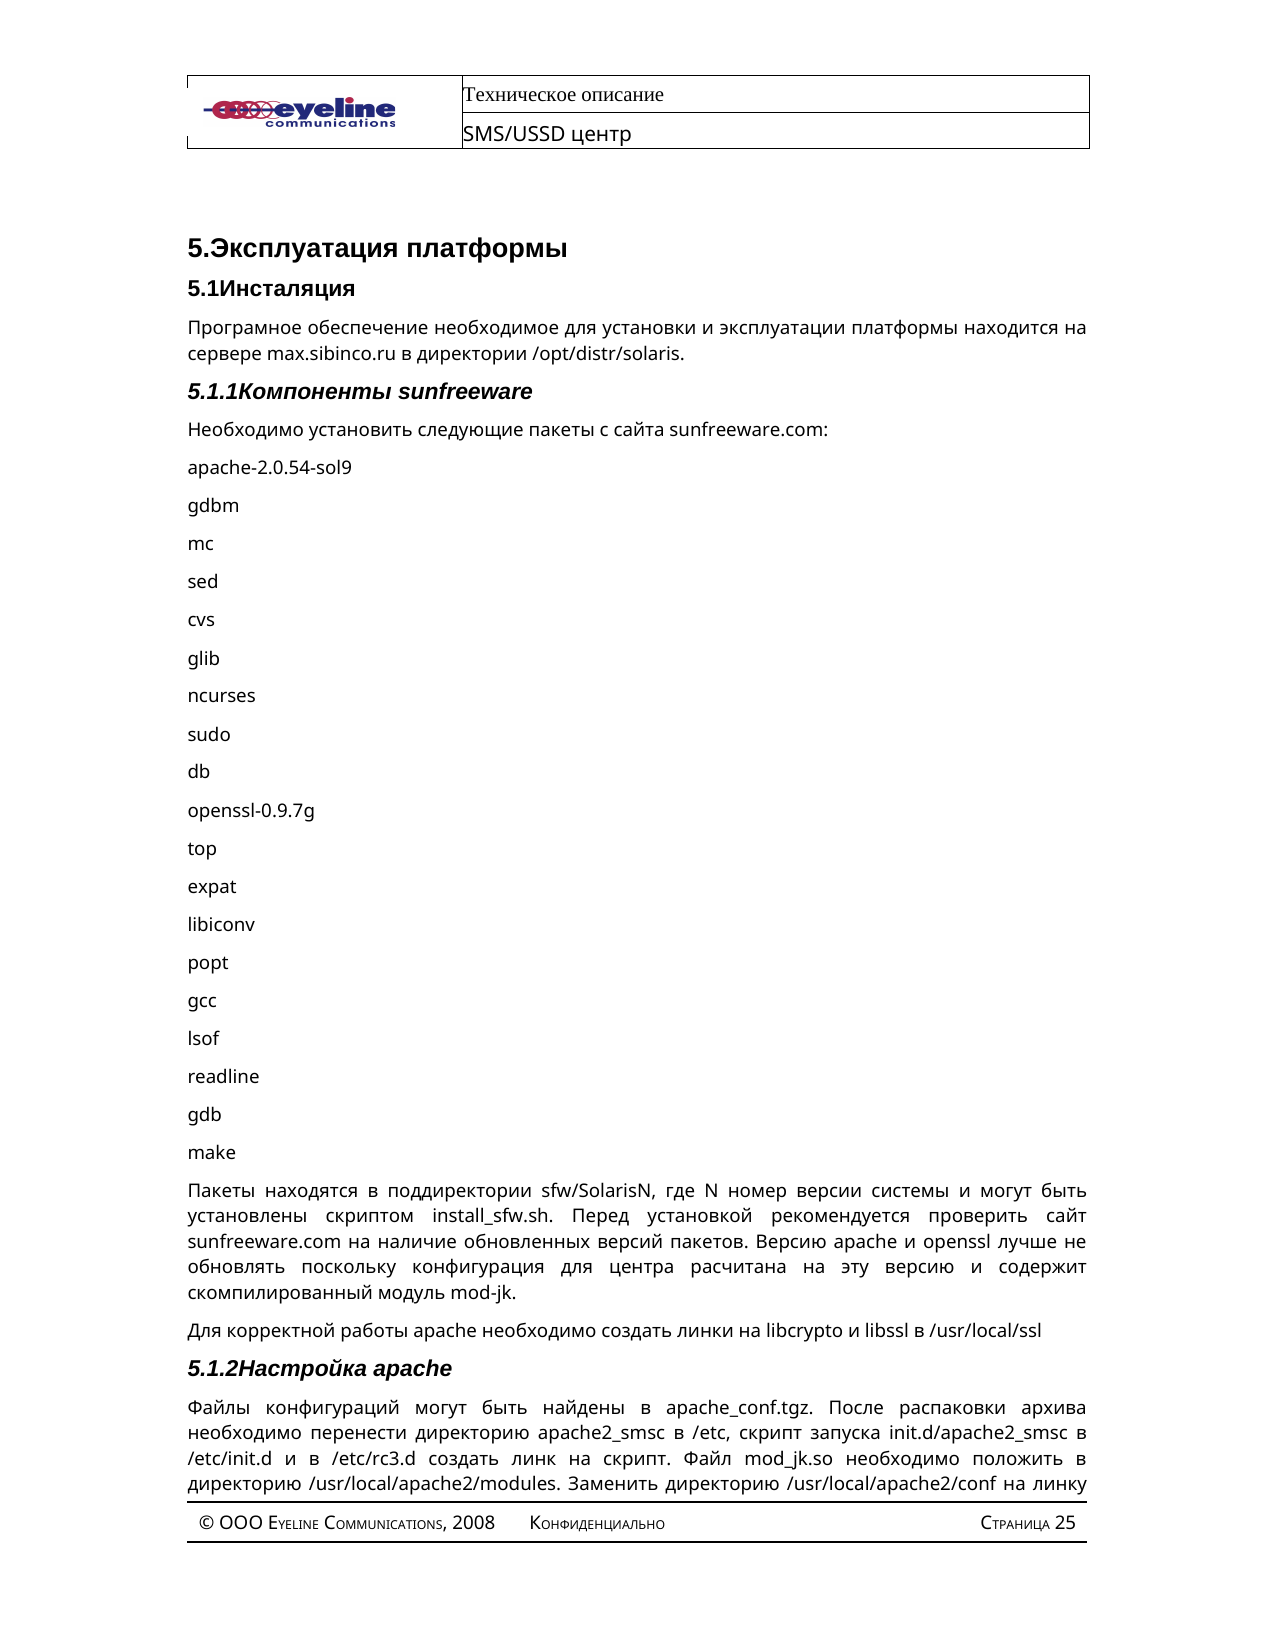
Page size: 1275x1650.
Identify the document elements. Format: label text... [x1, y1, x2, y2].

subtitle Эксплуатация платформы [187, 232, 1088, 263]
text Пакеты находятся в поддиректории sfw/SolarisN, где N номер версии системы и могут быть установлены скриптом install_sfw.sh. Перед установкой рекомендуется проверить сайт sunfreeware.com на наличие обновленных версий пакетов. Версию apache и openssl лучше не обновлять поскольку конфигурация для центра расчитана на эту версию и содержит скомпилированный модуль mod-jk. [187, 1177, 1088, 1305]
text sudo [187, 721, 1088, 746]
text gcc [187, 987, 1088, 1012]
subtitle Компоненты sunfreeware [187, 378, 1088, 404]
subtitle Инсталяция [187, 275, 1088, 302]
text Програмное обеспечение необходимое для установки и эксплуатации платформы находится на сервере max.sibinco.ru в директории /opt/distr/solaris. [187, 314, 1088, 365]
text expat [187, 873, 1088, 898]
text openssl-0.9.7g [187, 797, 1088, 822]
text glib [187, 645, 1088, 670]
text gdbm [187, 493, 1088, 518]
text lsof [187, 1025, 1088, 1051]
text Файлы конфигураций могут быть найдены в apache_conf.tgz. После распаковки архива необходимо перенести директорию apache2_smsc в /etc, скрипт запуска init.d/apache2_smsc в /etc/init.d и в /etc/rc3.d создать линк на скрипт. Файл mod_jk.so необходимо положить в директорию /usr/local/apache2/modules. Заменить директорию /usr/local/apache2/conf на линку [187, 1394, 1088, 1496]
text mc [187, 531, 1088, 556]
subtitle Настройка apache [187, 1355, 1088, 1382]
text popt [187, 949, 1088, 974]
text libiconv [187, 911, 1088, 936]
text top [187, 835, 1088, 860]
text db [187, 759, 1088, 784]
text ncurses [187, 683, 1088, 708]
text sed [187, 569, 1088, 594]
text readline [187, 1063, 1088, 1088]
text make [187, 1139, 1088, 1164]
text gdb [187, 1101, 1088, 1127]
text apache-2.0.54-sol9 [187, 455, 1088, 480]
text cvs [187, 607, 1088, 632]
text Для корректной работы apache необходимо создать линки на libcrypto и libssl в /usr/local/ssl [187, 1317, 1088, 1343]
text Необходимо установить следующие пакеты с сайта sunfreeware.com: [187, 417, 1088, 442]
picture [203, 97, 396, 127]
